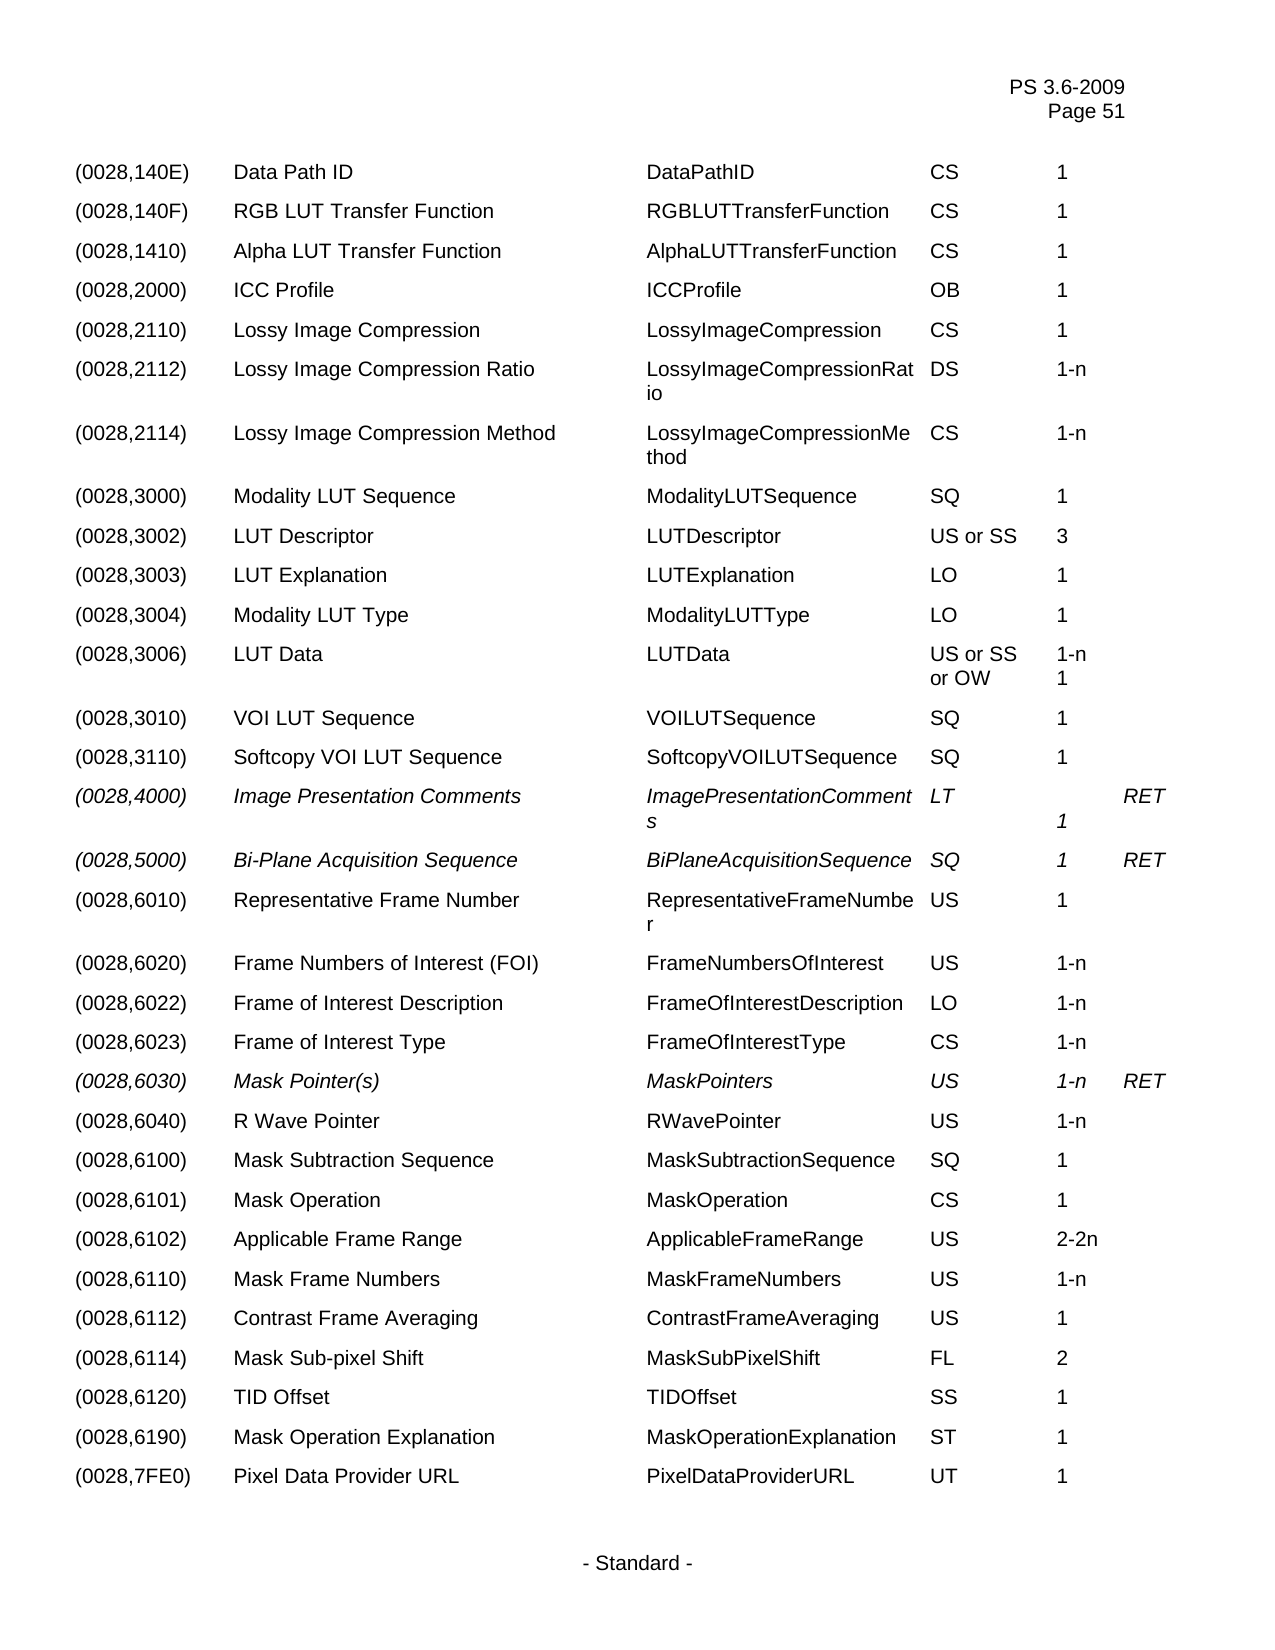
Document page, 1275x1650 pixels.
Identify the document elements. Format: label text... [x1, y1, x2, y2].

table_cell Modality LUT Sequence [226, 475, 639, 514]
table_cell [1116, 1297, 1211, 1336]
table_cell DS [923, 348, 1049, 411]
table_cell 1 [1049, 593, 1116, 632]
table_cell RepresentativeFrameNumber [639, 878, 923, 941]
table_cell ImagePresentationComments [639, 775, 923, 838]
table_cell Pixel Data Provider URL [226, 1455, 639, 1494]
table_cell 1-n [1049, 1020, 1116, 1060]
table_cell Mask Operation [226, 1178, 639, 1218]
table_cell 1 [1049, 1376, 1116, 1415]
table_cell CS [923, 229, 1049, 268]
table_cell VOILUTSequence [639, 696, 923, 735]
table_cell (0028,6100) [68, 1139, 226, 1178]
table_cell [1116, 696, 1211, 735]
table_cell [1116, 1218, 1211, 1257]
table_cell 1 [1049, 475, 1116, 514]
table_cell PixelDataProviderURL [639, 1455, 923, 1494]
table_cell [1116, 941, 1211, 981]
table_cell TID Offset [226, 1376, 639, 1415]
table_cell (0028,6112) [68, 1297, 226, 1336]
table_cell 1-n [1049, 1257, 1116, 1297]
table_cell SQ [923, 839, 1049, 878]
table_cell 1 [1049, 696, 1116, 735]
table_cell US or SS [923, 514, 1049, 553]
table_cell Lossy Image Compression Ratio [226, 348, 639, 411]
table_cell ApplicableFrameRange [639, 1218, 923, 1257]
table_cell RGB LUT Transfer Function [226, 190, 639, 229]
table_cell RGBLUTTransferFunction [639, 190, 923, 229]
table_cell TIDOffset [639, 1376, 923, 1415]
table_cell US [923, 941, 1049, 981]
table_cell 1 [1049, 878, 1116, 941]
table_cell Applicable Frame Range [226, 1218, 639, 1257]
table_cell US or SS or OW [923, 633, 1049, 696]
table_cell SQ [923, 735, 1049, 775]
table_cell 1 [1049, 229, 1116, 268]
table_cell 1 [1049, 775, 1116, 838]
table_cell (0028,6010) [68, 878, 226, 941]
table_cell CS [923, 411, 1049, 474]
table_cell [1116, 190, 1211, 229]
table_cell LUTDescriptor [639, 514, 923, 553]
table_cell 1-n [1049, 1060, 1116, 1099]
table_cell Mask Frame Numbers [226, 1257, 639, 1297]
table_cell DataPathID [639, 150, 923, 189]
table_cell [1116, 1139, 1211, 1178]
table_cell (0028,6101) [68, 1178, 226, 1218]
table_cell SoftcopyVOILUTSequence [639, 735, 923, 775]
table_cell 1-n [1049, 1099, 1116, 1139]
table_cell [1116, 269, 1211, 308]
table_cell [1116, 1178, 1211, 1218]
table_cell [1116, 1336, 1211, 1376]
table_cell [1116, 878, 1211, 941]
table_cell [1116, 1415, 1211, 1455]
table_cell 1 [1049, 1297, 1116, 1336]
table_cell Data Path ID [226, 150, 639, 189]
table_cell Softcopy VOI LUT Sequence [226, 735, 639, 775]
table_cell 1-n [1049, 941, 1116, 981]
table_cell ICCProfile [639, 269, 923, 308]
table_cell (0028,6190) [68, 1415, 226, 1455]
table_cell UT [923, 1455, 1049, 1494]
table_cell RWavePointer [639, 1099, 923, 1139]
table_cell (0028,3000) [68, 475, 226, 514]
table_cell (0028,3110) [68, 735, 226, 775]
table_cell 1 [1049, 1178, 1116, 1218]
table_cell MaskOperationExplanation [639, 1415, 923, 1455]
table_cell BiPlaneAcquisitionSequence [639, 839, 923, 878]
table_cell 1 [1049, 269, 1116, 308]
table_cell LUT Descriptor [226, 514, 639, 553]
table_cell LUTExplanation [639, 554, 923, 593]
table_cell FrameNumbersOfInterest [639, 941, 923, 981]
table_cell LO [923, 981, 1049, 1020]
table_cell (0028,2112) [68, 348, 226, 411]
table_cell US [923, 1099, 1049, 1139]
table_cell VOI LUT Sequence [226, 696, 639, 735]
table_cell [1116, 411, 1211, 474]
table_cell 1 [1049, 735, 1116, 775]
table_cell (0028,2110) [68, 308, 226, 347]
table_cell SQ [923, 696, 1049, 735]
table_cell SQ [923, 1139, 1049, 1178]
table_cell LUTData [639, 633, 923, 696]
table_cell [1116, 308, 1211, 347]
table_cell Lossy Image Compression [226, 308, 639, 347]
table_cell LUT Data [226, 633, 639, 696]
table_cell LO [923, 554, 1049, 593]
table_cell Mask Sub-pixel Shift [226, 1336, 639, 1376]
table_cell Modality LUT Type [226, 593, 639, 632]
table_cell OB [923, 269, 1049, 308]
table_cell MaskPointers [639, 1060, 923, 1099]
table_cell CS [923, 308, 1049, 347]
table_cell [1116, 633, 1211, 696]
table_cell US [923, 1257, 1049, 1297]
table_cell [1116, 1455, 1211, 1494]
table_cell (0028,3003) [68, 554, 226, 593]
table_cell RET [1116, 775, 1211, 838]
table_cell Frame of Interest Type [226, 1020, 639, 1060]
table_cell (0028,6020) [68, 941, 226, 981]
table_cell (0028,5000) [68, 839, 226, 878]
table_cell ICC Profile [226, 269, 639, 308]
table_cell (0028,2000) [68, 269, 226, 308]
table_cell (0028,6040) [68, 1099, 226, 1139]
table_cell 1-n [1049, 981, 1116, 1020]
table_cell ST [923, 1415, 1049, 1455]
table_cell (0028,6114) [68, 1336, 226, 1376]
table_cell 1 [1049, 554, 1116, 593]
table_cell LT [923, 775, 1049, 838]
table_cell 1 [1049, 150, 1116, 189]
table_cell [1116, 150, 1211, 189]
table_cell (0028,7FE0) [68, 1455, 226, 1494]
table_cell MaskOperation [639, 1178, 923, 1218]
table_cell (0028,140F) [68, 190, 226, 229]
table_cell LO [923, 593, 1049, 632]
table_cell US [923, 878, 1049, 941]
table_cell Mask Pointer(s) [226, 1060, 639, 1099]
table_cell LUT Explanation [226, 554, 639, 593]
table_cell US [923, 1060, 1049, 1099]
table_cell CS [923, 190, 1049, 229]
table_cell [1116, 1257, 1211, 1297]
table_cell SS [923, 1376, 1049, 1415]
table_cell 1-n [1049, 411, 1116, 474]
table_cell 1 [1049, 190, 1116, 229]
table_cell (0028,2114) [68, 411, 226, 474]
table_cell 1 [1049, 1415, 1116, 1455]
table_cell 1-n [1049, 348, 1116, 411]
table_cell Alpha LUT Transfer Function [226, 229, 639, 268]
table_cell MaskSubPixelShift [639, 1336, 923, 1376]
table_cell [1116, 1020, 1211, 1060]
table_cell MaskFrameNumbers [639, 1257, 923, 1297]
table_cell FrameOfInterestDescription [639, 981, 923, 1020]
table_cell [1116, 554, 1211, 593]
table_cell [1116, 475, 1211, 514]
table_cell (0028,3010) [68, 696, 226, 735]
table_cell (0028,6030) [68, 1060, 226, 1099]
table_cell 3 [1049, 514, 1116, 553]
table_cell Frame Numbers of Interest (FOI) [226, 941, 639, 981]
table_cell R Wave Pointer [226, 1099, 639, 1139]
table_cell (0028,6110) [68, 1257, 226, 1297]
table_cell (0028,4000) [68, 775, 226, 838]
table_cell LossyImageCompressionMethod [639, 411, 923, 474]
table_cell [1116, 593, 1211, 632]
table_cell [1116, 981, 1211, 1020]
table_cell [1116, 1099, 1211, 1139]
table_cell 1-n 1 [1049, 633, 1116, 696]
table_cell Image Presentation Comments [226, 775, 639, 838]
table_cell ModalityLUTType [639, 593, 923, 632]
table_cell Representative Frame Number [226, 878, 639, 941]
table_cell Mask Subtraction Sequence [226, 1139, 639, 1178]
table_cell ContrastFrameAveraging [639, 1297, 923, 1336]
table_cell [1116, 735, 1211, 775]
table_cell Lossy Image Compression Method [226, 411, 639, 474]
table_cell Contrast Frame Averaging [226, 1297, 639, 1336]
table_cell 1 [1049, 1139, 1116, 1178]
table_cell [1116, 1376, 1211, 1415]
table_cell LossyImageCompressionRatio [639, 348, 923, 411]
table_cell CS [923, 1178, 1049, 1218]
table_cell MaskSubtractionSequence [639, 1139, 923, 1178]
table_cell Mask Operation Explanation [226, 1415, 639, 1455]
table_cell ModalityLUTSequence [639, 475, 923, 514]
table_cell AlphaLUTTransferFunction [639, 229, 923, 268]
table_cell RET [1116, 1060, 1211, 1099]
table_cell RET [1116, 839, 1211, 878]
table_cell CS [923, 1020, 1049, 1060]
table_cell 1 [1049, 308, 1116, 347]
table_cell (0028,3006) [68, 633, 226, 696]
table_cell 1 [1049, 839, 1116, 878]
table_cell (0028,1410) [68, 229, 226, 268]
table_cell (0028,3002) [68, 514, 226, 553]
table_cell (0028,6023) [68, 1020, 226, 1060]
table_cell CS [923, 150, 1049, 189]
table_cell LossyImageCompression [639, 308, 923, 347]
table_cell [1116, 348, 1211, 411]
table_cell (0028,6022) [68, 981, 226, 1020]
table_cell 1 [1049, 1455, 1116, 1494]
table_cell (0028,3004) [68, 593, 226, 632]
table_cell (0028,6102) [68, 1218, 226, 1257]
table_cell Frame of Interest Description [226, 981, 639, 1020]
table_cell FrameOfInterestType [639, 1020, 923, 1060]
table_cell Bi-Plane Acquisition Sequence [226, 839, 639, 878]
table_cell US [923, 1218, 1049, 1257]
table_cell FL [923, 1336, 1049, 1376]
table_cell SQ [923, 475, 1049, 514]
table_cell 2-2n [1049, 1218, 1116, 1257]
table_cell [1116, 514, 1211, 553]
table_cell (0028,140E) [68, 150, 226, 189]
table_cell [1116, 229, 1211, 268]
table_cell US [923, 1297, 1049, 1336]
table_cell 2 [1049, 1336, 1116, 1376]
table_cell (0028,6120) [68, 1376, 226, 1415]
